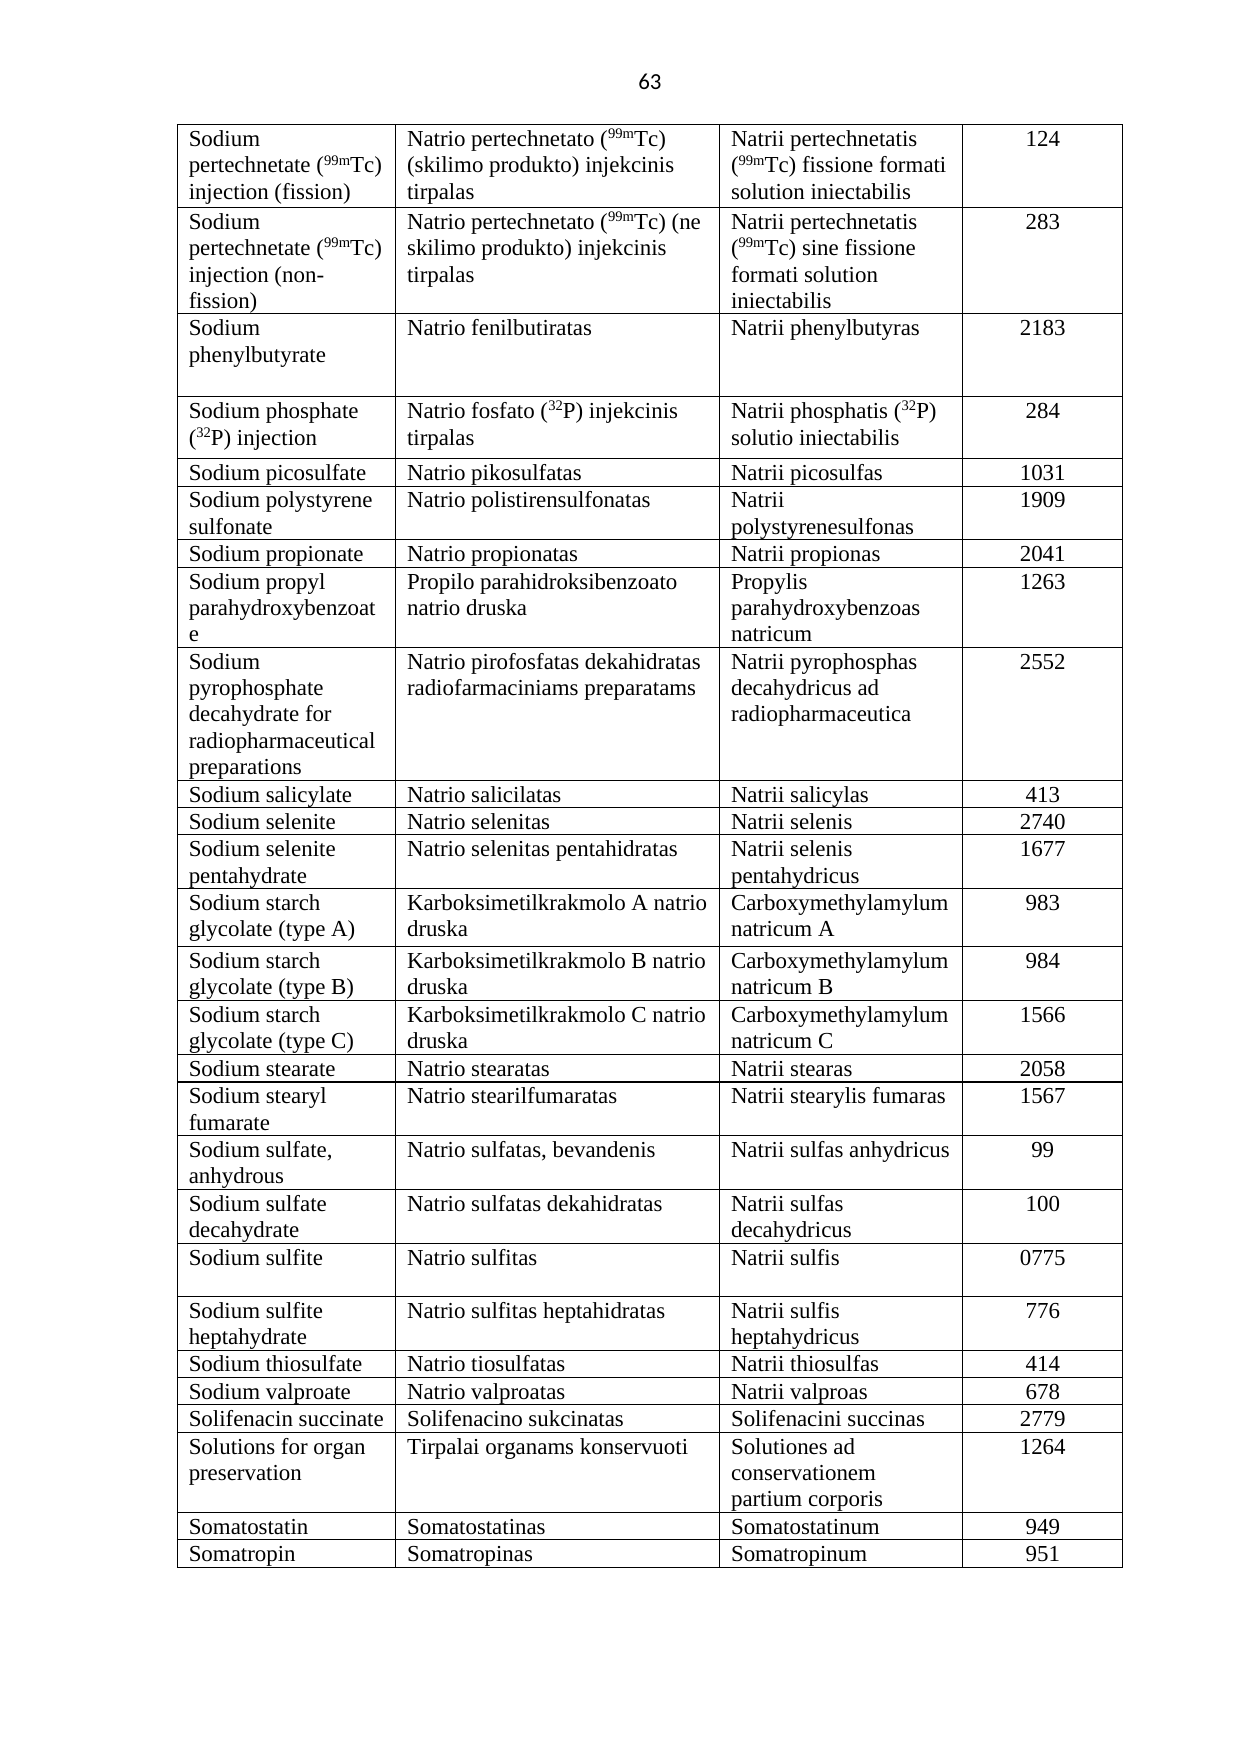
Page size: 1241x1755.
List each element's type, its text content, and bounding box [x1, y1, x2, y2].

table_cell 124 [963, 125, 1122, 207]
table_cell Sodium selenite [178, 808, 395, 834]
table_cell 983 [963, 889, 1122, 946]
table_cell Sodium sulfate decahydrate [178, 1190, 395, 1243]
table_cell Karboksimetilkrakmolo B natrio druska [396, 947, 719, 1000]
table_cell Natrii sulfis [720, 1244, 962, 1296]
table_cell Natrio sulfitas heptahidratas [396, 1297, 719, 1349]
table_cell Sodium phosphate (32P) injection [178, 397, 395, 458]
table_cell Sodium stearate [178, 1055, 395, 1081]
table_cell Natrio pertechnetato (99mTc) (skilimo produkto) injekcinis tirpalas [396, 125, 719, 207]
table_cell Sodium pyrophosphate decahydrate for radiopharmaceutical preparations [178, 648, 395, 779]
table_cell Natrio sulfitas [396, 1244, 719, 1296]
table_cell Solifenacino sukcinatas [396, 1405, 719, 1432]
table_cell 414 [963, 1351, 1122, 1377]
table_cell Sodium starch glycolate (type B) [178, 947, 395, 1000]
table_cell Sodium pertechnetate (99mTc) injection (non-fission) [178, 208, 395, 313]
table_cell Natrio valproatas [396, 1378, 719, 1404]
table_cell 2740 [963, 808, 1122, 834]
table_cell Sodium starch glycolate (type C) [178, 1001, 395, 1054]
table_cell 1677 [963, 835, 1122, 888]
table_cell Propylis parahydroxybenzoas natricum [720, 568, 962, 647]
table_cell 2041 [963, 540, 1122, 567]
table_cell 1263 [963, 568, 1122, 647]
table_cell Natrii selenis pentahydricus [720, 835, 962, 888]
table_cell Natrii propionas [720, 540, 962, 567]
table_cell 1567 [963, 1083, 1122, 1135]
table_cell 951 [963, 1540, 1122, 1567]
table_cell Somatropinum [720, 1540, 962, 1567]
table_cell Natrii pertechnetatis (99mTc) sine fissione formati solution iniectabilis [720, 208, 962, 313]
table_cell Natrio polistirensulfonatas [396, 487, 719, 539]
table_cell Somatostatin [178, 1513, 395, 1539]
table_cell Natrio pertechnetato (99mTc) (ne skilimo produkto) injekcinis tirpalas [396, 208, 719, 313]
table_cell Sodium selenite pentahydrate [178, 835, 395, 888]
table_cell Natrii valproas [720, 1378, 962, 1404]
table_cell 1909 [963, 487, 1122, 539]
table_cell Sodium polystyrene sulfonate [178, 487, 395, 539]
table_cell 1566 [963, 1001, 1122, 1054]
table_cell 2552 [963, 648, 1122, 779]
table_cell Natrii stearylis fumaras [720, 1083, 962, 1135]
table_cell Natrio fenilbutiratas [396, 314, 719, 396]
table_cell Natrii thiosulfas [720, 1351, 962, 1377]
table_cell Natrio selenitas pentahidratas [396, 835, 719, 888]
table_cell Karboksimetilkrakmolo C natrio druska [396, 1001, 719, 1054]
table_cell Sodium stearyl fumarate [178, 1083, 395, 1135]
table_cell Sodium propionate [178, 540, 395, 567]
table_cell 284 [963, 397, 1122, 458]
table_cell Somatropin [178, 1540, 395, 1567]
table_cell Sodium sulfite heptahydrate [178, 1297, 395, 1349]
table_cell Natrio salicilatas [396, 781, 719, 807]
table_cell Natrio pirofosfatas dekahidratas radiofarmaciniams preparatams [396, 648, 719, 779]
table_cell Natrii sulfis heptahydricus [720, 1297, 962, 1349]
table_cell Solifenacini succinas [720, 1405, 962, 1432]
table_cell Solutions for organ preservation [178, 1433, 395, 1512]
table_cell Natrio selenitas [396, 808, 719, 834]
table_cell 678 [963, 1378, 1122, 1404]
table_cell Sodium propyl parahydroxybenzoate [178, 568, 395, 647]
table_cell Sodium starch glycolate (type A) [178, 889, 395, 946]
table_cell Sodium pertechnetate (99mTc) injection (fission) [178, 125, 395, 207]
table_cell Natrio stearatas [396, 1055, 719, 1081]
table_cell Natrii salicylas [720, 781, 962, 807]
table_cell Natrio sulfatas, bevandenis [396, 1136, 719, 1189]
table_cell Propilo parahidroksibenzoato natrio druska [396, 568, 719, 647]
table_cell 949 [963, 1513, 1122, 1539]
table_cell Natrio fosfato (32P) injekcinis tirpalas [396, 397, 719, 458]
table_cell 2779 [963, 1405, 1122, 1432]
table_cell Somatostatinas [396, 1513, 719, 1539]
table_cell 984 [963, 947, 1122, 1000]
table_cell Sodium picosulfate [178, 459, 395, 486]
table_cell Sodium sulfate, anhydrous [178, 1136, 395, 1189]
table_cell Sodium phenylbutyrate [178, 314, 395, 396]
table_cell 2183 [963, 314, 1122, 396]
table_cell Somatostatinum [720, 1513, 962, 1539]
table_cell Sodium valproate [178, 1378, 395, 1404]
table_cell Natrii polystyrenesulfonas [720, 487, 962, 539]
table_cell Karboksimetilkrakmolo A natrio druska [396, 889, 719, 946]
table_cell 99 [963, 1136, 1122, 1189]
table_cell Natrio tiosulfatas [396, 1351, 719, 1377]
table_cell Natrii selenis [720, 808, 962, 834]
table_cell Sodium salicylate [178, 781, 395, 807]
table_cell Natrii pyrophosphas decahydricus ad radiopharmaceutica [720, 648, 962, 779]
table_cell Natrio sulfatas dekahidratas [396, 1190, 719, 1243]
table_cell Natrii sulfas anhydricus [720, 1136, 962, 1189]
table_cell Natrio pikosulfatas [396, 459, 719, 486]
table_cell Natrii phenylbutyras [720, 314, 962, 396]
table_cell Natrii pertechnetatis (99mTc) fissione formati solution iniectabilis [720, 125, 962, 207]
table_cell Natrii stearas [720, 1055, 962, 1081]
table_cell 776 [963, 1297, 1122, 1349]
table_cell 1031 [963, 459, 1122, 486]
table_cell Natrii sulfas decahydricus [720, 1190, 962, 1243]
table_cell Natrio stearilfumaratas [396, 1083, 719, 1135]
table_cell Sodium sulfite [178, 1244, 395, 1296]
table_cell Tirpalai organams konservuoti [396, 1433, 719, 1512]
table_cell Sodium thiosulfate [178, 1351, 395, 1377]
table_cell Solutiones ad conservationem partium corporis [720, 1433, 962, 1512]
table_cell Carboxymethylamylum natricum C [720, 1001, 962, 1054]
table_cell 2058 [963, 1055, 1122, 1081]
table_cell 413 [963, 781, 1122, 807]
table_cell Solifenacin succinate [178, 1405, 395, 1432]
table_cell 1264 [963, 1433, 1122, 1512]
table_cell 0775 [963, 1244, 1122, 1296]
table_cell Carboxymethylamylum natricum B [720, 947, 962, 1000]
table_cell Somatropinas [396, 1540, 719, 1567]
table_cell Natrio propionatas [396, 540, 719, 567]
table_cell 100 [963, 1190, 1122, 1243]
table_cell Carboxymethylamylum natricum A [720, 889, 962, 946]
table_cell Natrii phosphatis (32P) solutio iniectabilis [720, 397, 962, 458]
table_cell 283 [963, 208, 1122, 313]
table_cell Natrii picosulfas [720, 459, 962, 486]
